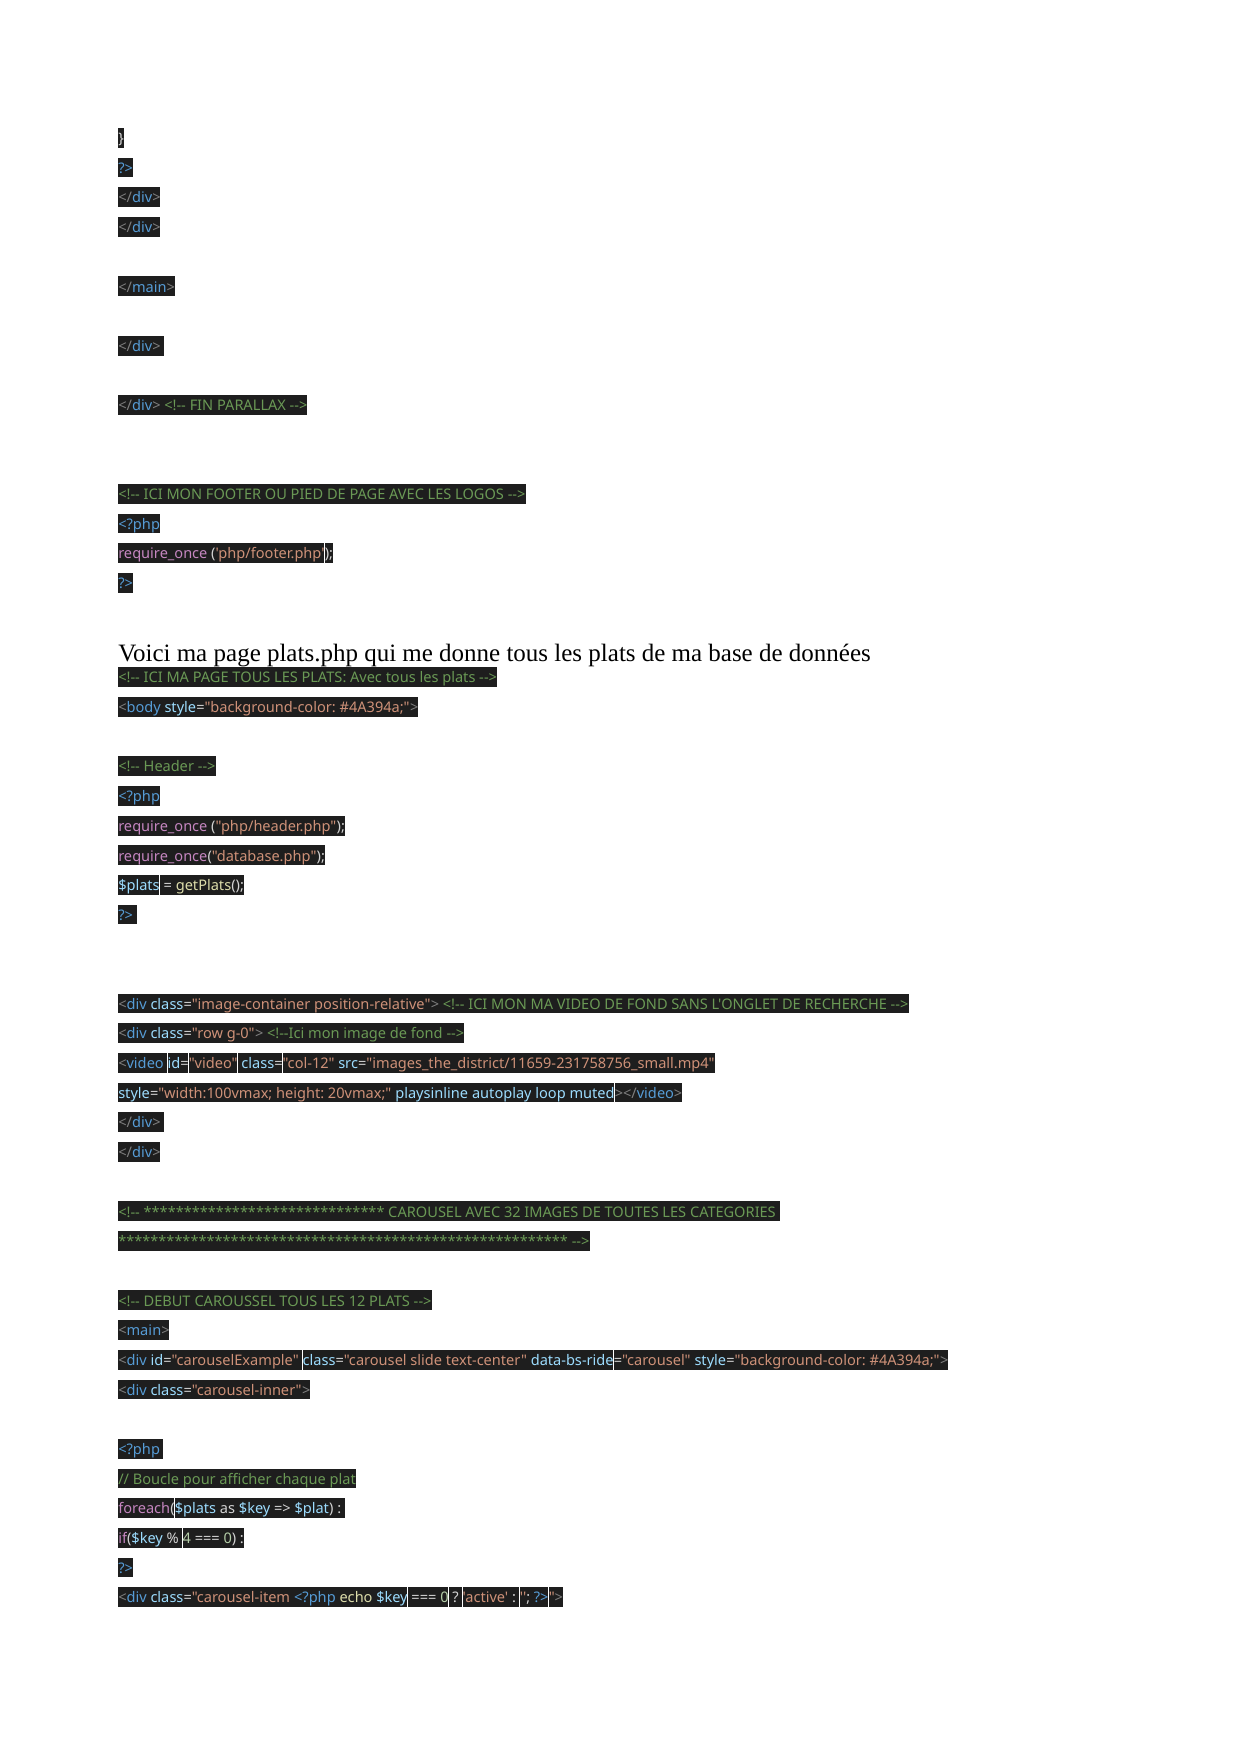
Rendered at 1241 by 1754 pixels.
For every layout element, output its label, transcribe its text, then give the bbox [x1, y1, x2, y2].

text <!-- Header --> [118, 746, 1122, 776]
text </main> [118, 267, 1122, 296]
text ?> [118, 563, 1122, 593]
text <div class="row g-0"> <!--Ici mon image de fond --> [118, 1013, 1122, 1043]
text require_once ("php/header.php"); [118, 806, 1122, 836]
text // Boucle pour afficher chaque plat [118, 1459, 1122, 1488]
text <div id="carouselExample" class="carousel slide text-center" data-bs-ride="carousel" style="background-color: #4A394a;"> [118, 1340, 1122, 1370]
text <body style="background-color: #4A394a;"> [118, 687, 1122, 717]
text </div> <!-- FIN PARALLAX --> [118, 385, 1122, 415]
text <?php [118, 504, 1122, 533]
text <!-- ICI MON FOOTER OU PIED DE PAGE AVEC LES LOGOS --> [118, 474, 1122, 504]
text style="width:100vmax; height: 20vmax;" playsinline autoplay loop muted></video> [118, 1073, 1122, 1102]
text <div class="carousel-item <?php echo $key === 0 ? 'active' : ''; ?>"> [118, 1577, 1122, 1607]
text ?> [118, 895, 1122, 924]
text <!-- ICI MA PAGE TOUS LES PLATS: Avec tous les plats --> [118, 667, 1122, 687]
text foreach($plats as $key => $plat) : [118, 1488, 1122, 1518]
text </div> [118, 1132, 1122, 1162]
text ?> [118, 1548, 1122, 1577]
text <main> [118, 1310, 1122, 1340]
text <!-- DEBUT CAROUSSEL TOUS LES 12 PLATS --> [118, 1281, 1122, 1310]
text </div> [118, 207, 1122, 237]
text require_once ('php/footer.php'); [118, 533, 1122, 563]
text ?> [118, 148, 1122, 177]
text Voici ma page plats.php qui me donne tous les plats de ma base de données [118, 638, 1122, 667]
text </div> [118, 326, 1122, 385]
text if($key % 4 === 0) : [118, 1518, 1122, 1548]
text <?php [118, 1429, 1122, 1459]
text <video id="video" class="col-12" src="images_the_district/11659-231758756_small.mp4" [118, 1043, 1122, 1073]
text <div class="carousel-inner"> [118, 1370, 1122, 1399]
text } [118, 118, 1122, 148]
text </div> [118, 1102, 1122, 1132]
text <div class="image-container position-relative"> <!-- ICI MON MA VIDEO DE FOND SANS L'ONGLET DE RECHERCHE --> [118, 984, 1122, 1013]
text <!-- ****************************** CAROUSEL AVEC 32 IMAGES DE TOUTES LES CATEGORIES ******************************************************** --> [118, 1192, 1122, 1251]
text require_once("database.php"); [118, 836, 1122, 865]
text <?php [118, 776, 1122, 806]
text $plats = getPlats(); [118, 865, 1122, 895]
text </div> [118, 177, 1122, 207]
